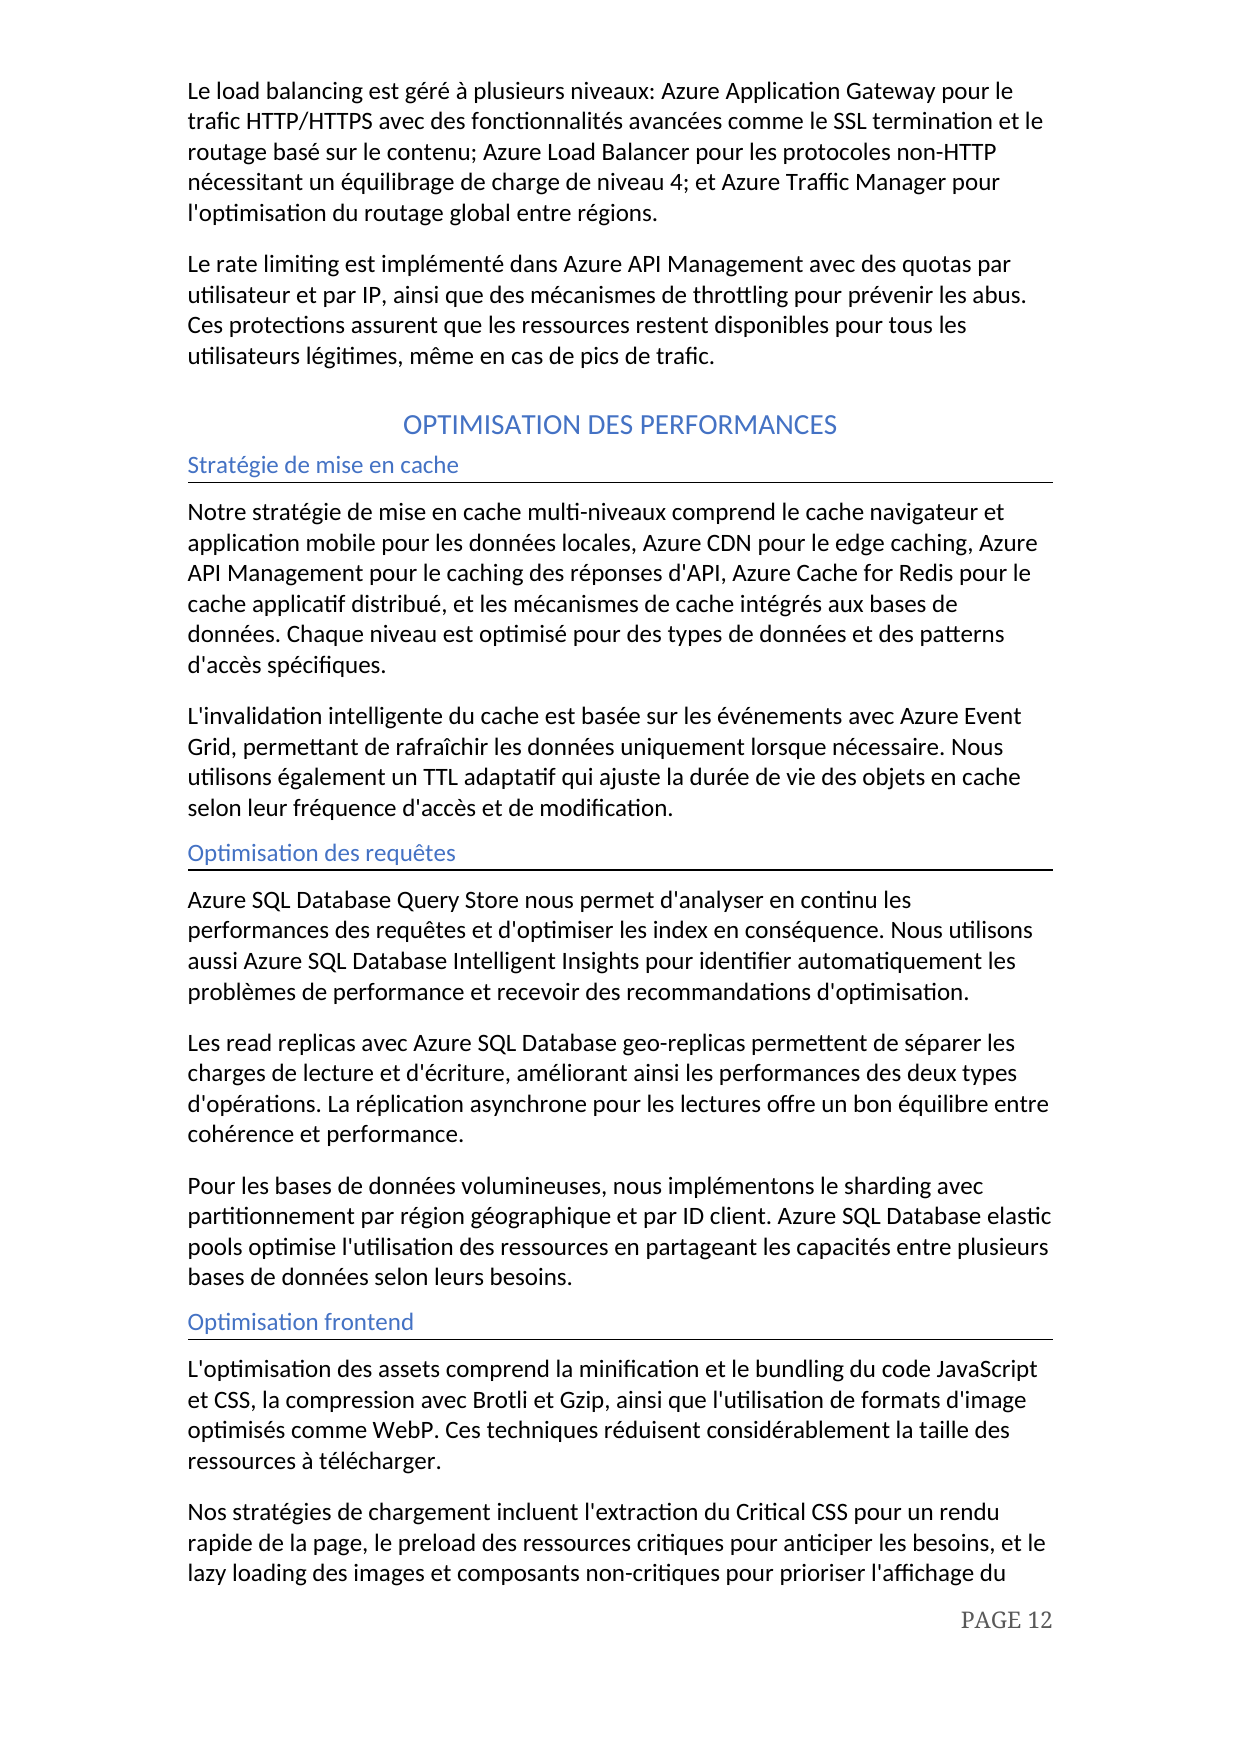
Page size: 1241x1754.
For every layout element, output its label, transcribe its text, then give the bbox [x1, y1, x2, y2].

text Azure SQL Database Query Store nous permet d'analyser en continu les performances des requêtes et d'optimiser les index en conséquence. Nous utilisons aussi Azure SQL Database Intelligent Insights pour identifier automatiquement les problèmes de performance et recevoir des recommandations d'optimisation. [187, 884, 1053, 1006]
text Pour les bases de données volumineuses, nous implémentons le sharding avec partitionnement par région géographique et par ID client. Azure SQL Database elastic pools optimise l'utilisation des ressources en partageant les capacités entre plusieurs bases de données selon leurs besoins. [187, 1170, 1053, 1292]
text L'optimisation des assets comprend la minification et le bundling du code JavaScript et CSS, la compression avec Brotli et Gzip, ainsi que l'utilisation de formats d'image optimisés comme WebP. Ces techniques réduisent considérablement la taille des ressources à télécharger. [187, 1354, 1053, 1476]
subtitle Optimisation des requêtes [187, 837, 1053, 871]
text Nos stratégies de chargement incluent l'extraction du Critical CSS pour un rendu rapide de la page, le preload des ressources critiques pour anticiper les besoins, et le lazy loading des images et composants non-critiques pour prioriser l'affichage du [187, 1497, 1053, 1588]
text Les read replicas avec Azure SQL Database geo-replicas permettent de séparer les charges de lecture et d'écriture, améliorant ainsi les performances des deux types d'opérations. La réplication asynchrone pour les lectures offre un bon équilibre entre cohérence et performance. [187, 1027, 1053, 1149]
text Notre stratégie de mise en cache multi-niveaux comprend le cache navigateur et application mobile pour les données locales, Azure CDN pour le edge caching, Azure API Management pour le caching des réponses d'API, Azure Cache for Redis pour le cache applicatif distribué, et les mécanismes de cache intégrés aux bases de données. Chaque niveau est optimisé pour des types de données et des patterns d'accès spécifiques. [187, 496, 1053, 679]
text Le load balancing est géré à plusieurs niveaux: Azure Application Gateway pour le trafic HTTP/HTTPS avec des fonctionnalités avancées comme le SSL termination et le routage basé sur le contenu; Azure Load Balancer pour les protocoles non-HTTP nécessitant un équilibrage de charge de niveau 4; et Azure Traffic Manager pour l'optimisation du routage global entre régions. [187, 75, 1053, 228]
text L'invalidation intelligente du cache est basée sur les événements avec Azure Event Grid, permettant de rafraîchir les données uniquement lorsque nécessaire. Nous utilisons également un TTL adaptatif qui ajuste la durée de vie des objets en cache selon leur fréquence d'accès et de modification. [187, 700, 1053, 822]
subtitle Optimisation frontend [187, 1307, 1053, 1340]
subtitle Stratégie de mise en cache [187, 449, 1053, 483]
subtitle Optimisation des performances [187, 406, 1053, 442]
text Le rate limiting est implémenté dans Azure API Management avec des quotas par utilisateur et par IP, ainsi que des mécanismes de throttling pour prévenir les abus. Ces protections assurent que les ressources restent disponibles pour tous les utilisateurs légitimes, même en cas de pics de trafic. [187, 248, 1053, 371]
